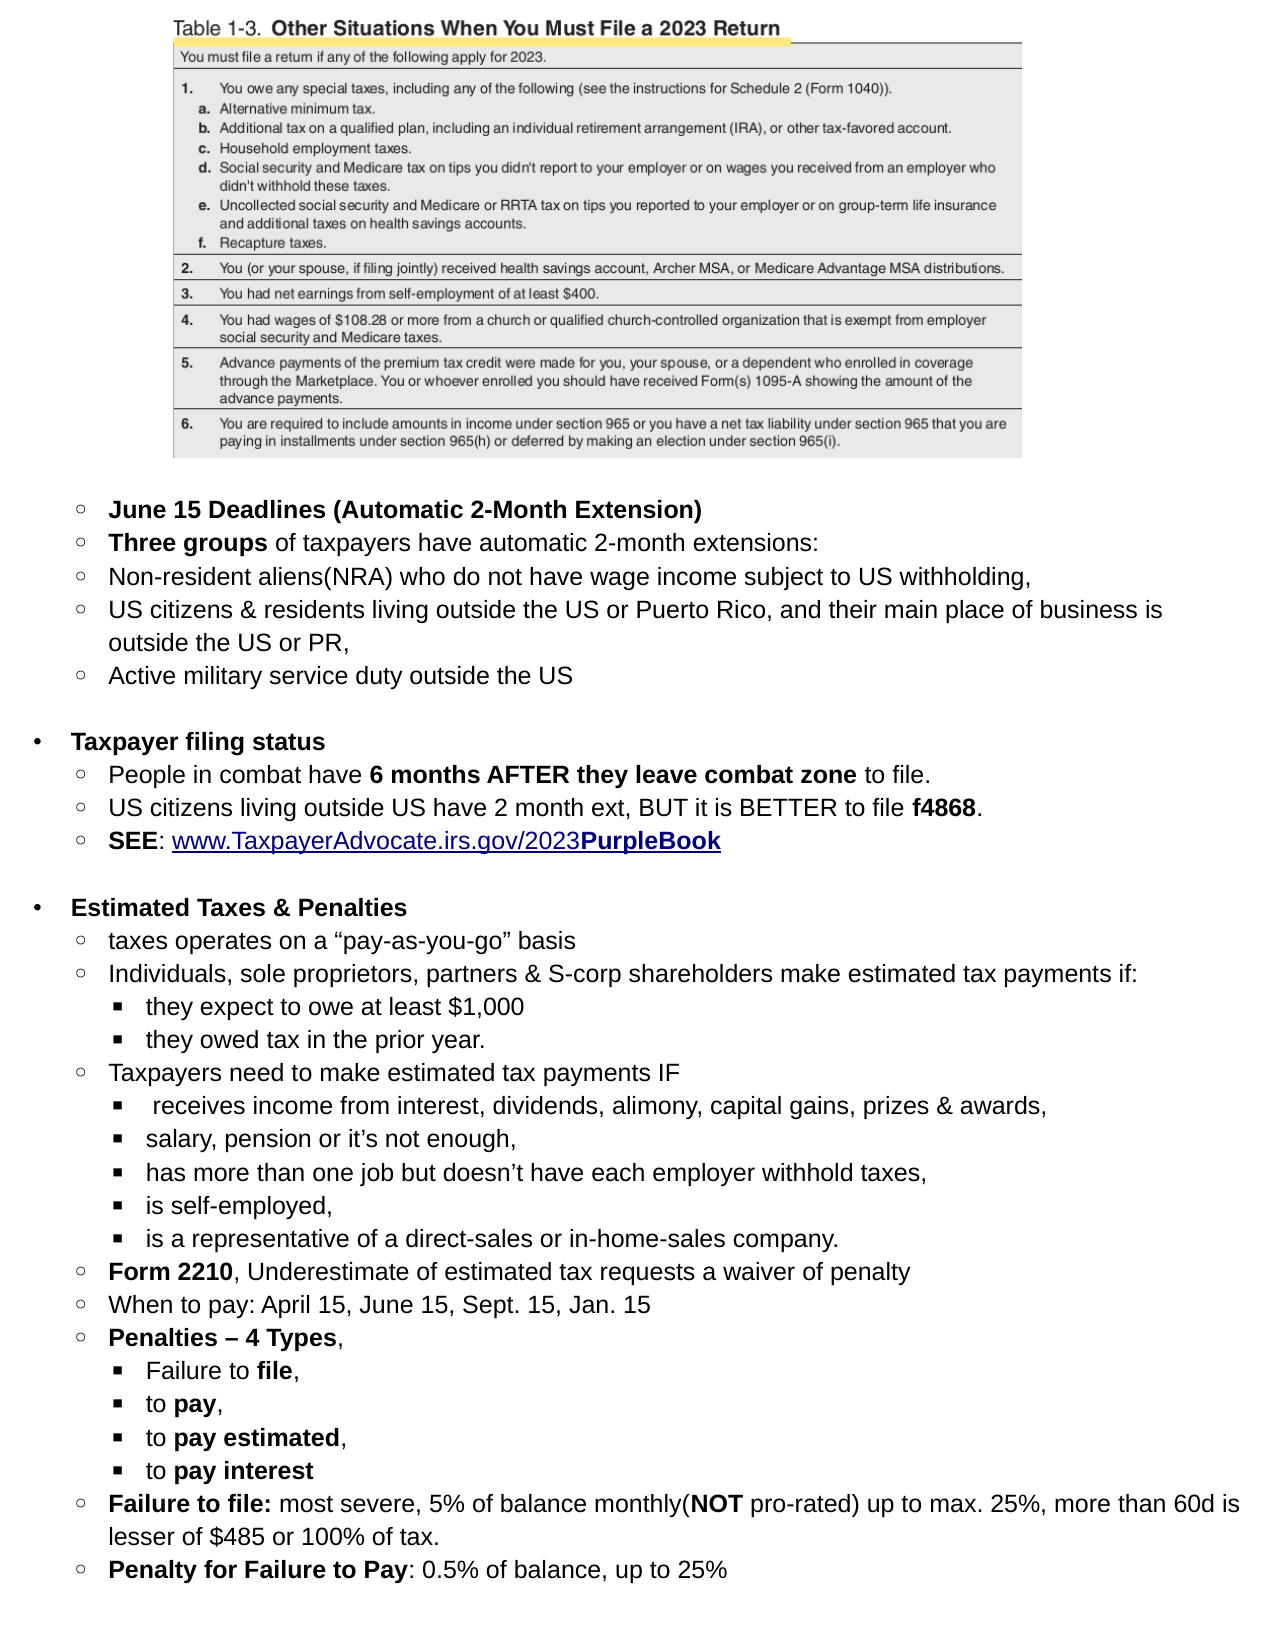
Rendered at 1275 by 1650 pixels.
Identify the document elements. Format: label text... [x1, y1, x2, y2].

list SEE: www.TaxpayerAdvocate.irs.gov/2023PurpleBook [71, 826, 1242, 888]
picture [173, 14, 1022, 458]
list Taxpayers need to make estimated tax payments IF [71, 1058, 1242, 1087]
list Failure to file: most severe, 5% of balance monthly(NOT pro-rated) up to max. 25%, more than 60d is lesser of $485 or 100% of tax. [71, 1489, 1242, 1551]
list they owed tax in the prior year. [108, 1025, 1242, 1054]
list they expect to owe at least $1,000 [108, 992, 1242, 1021]
list Individuals, sole proprietors, partners & S-corp shareholders make estimated tax payments if: [71, 959, 1242, 988]
list Taxpayer filing status [33, 727, 1242, 756]
list taxes operates on a “pay-as-you-go” basis [71, 926, 1242, 954]
list is a representative of a direct-sales or in-home-sales company. [108, 1224, 1242, 1253]
list salary, pension or it’s not enough, [108, 1124, 1242, 1153]
list Failure to file, [108, 1356, 1242, 1385]
list Three groups of taxpayers have automatic 2-month extensions: [71, 528, 1242, 557]
list When to pay: April 15, June 15, Sept. 15, Jan. 15 [71, 1290, 1242, 1319]
list receives income from interest, dividends, alimony, capital gains, prizes & awards, [108, 1091, 1242, 1120]
list Penalties – 4 Types, [71, 1323, 1242, 1352]
list US citizens & residents living outside the US or Puerto Rico, and their main place of business is outside the US or PR, [71, 595, 1242, 657]
list Active military service duty outside the US [71, 661, 1242, 690]
list People in combat have 6 months AFTER they leave combat zone to file. [71, 760, 1242, 789]
list to pay estimated, [108, 1422, 1242, 1451]
list June 15 Deadlines (Automatic 2-Month Extension) [71, 495, 1242, 524]
list Form 2210, Underestimate of estimated tax requests a waiver of penalty [71, 1257, 1242, 1286]
list Penalty for Failure to Pay: 0.5% of balance, up to 25% [71, 1555, 1242, 1584]
list to pay interest [108, 1456, 1242, 1484]
list Non-resident aliens(NRA) who do not have wage income subject to US withholding, [71, 562, 1242, 590]
list US citizens living outside US have 2 month ext, BUT it is BETTER to file f4868. [71, 793, 1242, 822]
list to pay, [108, 1389, 1242, 1418]
list Estimated Taxes & Penalties [33, 892, 1242, 921]
list has more than one job but doesn’t have each employer withhold taxes, [108, 1157, 1242, 1186]
list is self-employed, [108, 1191, 1242, 1219]
